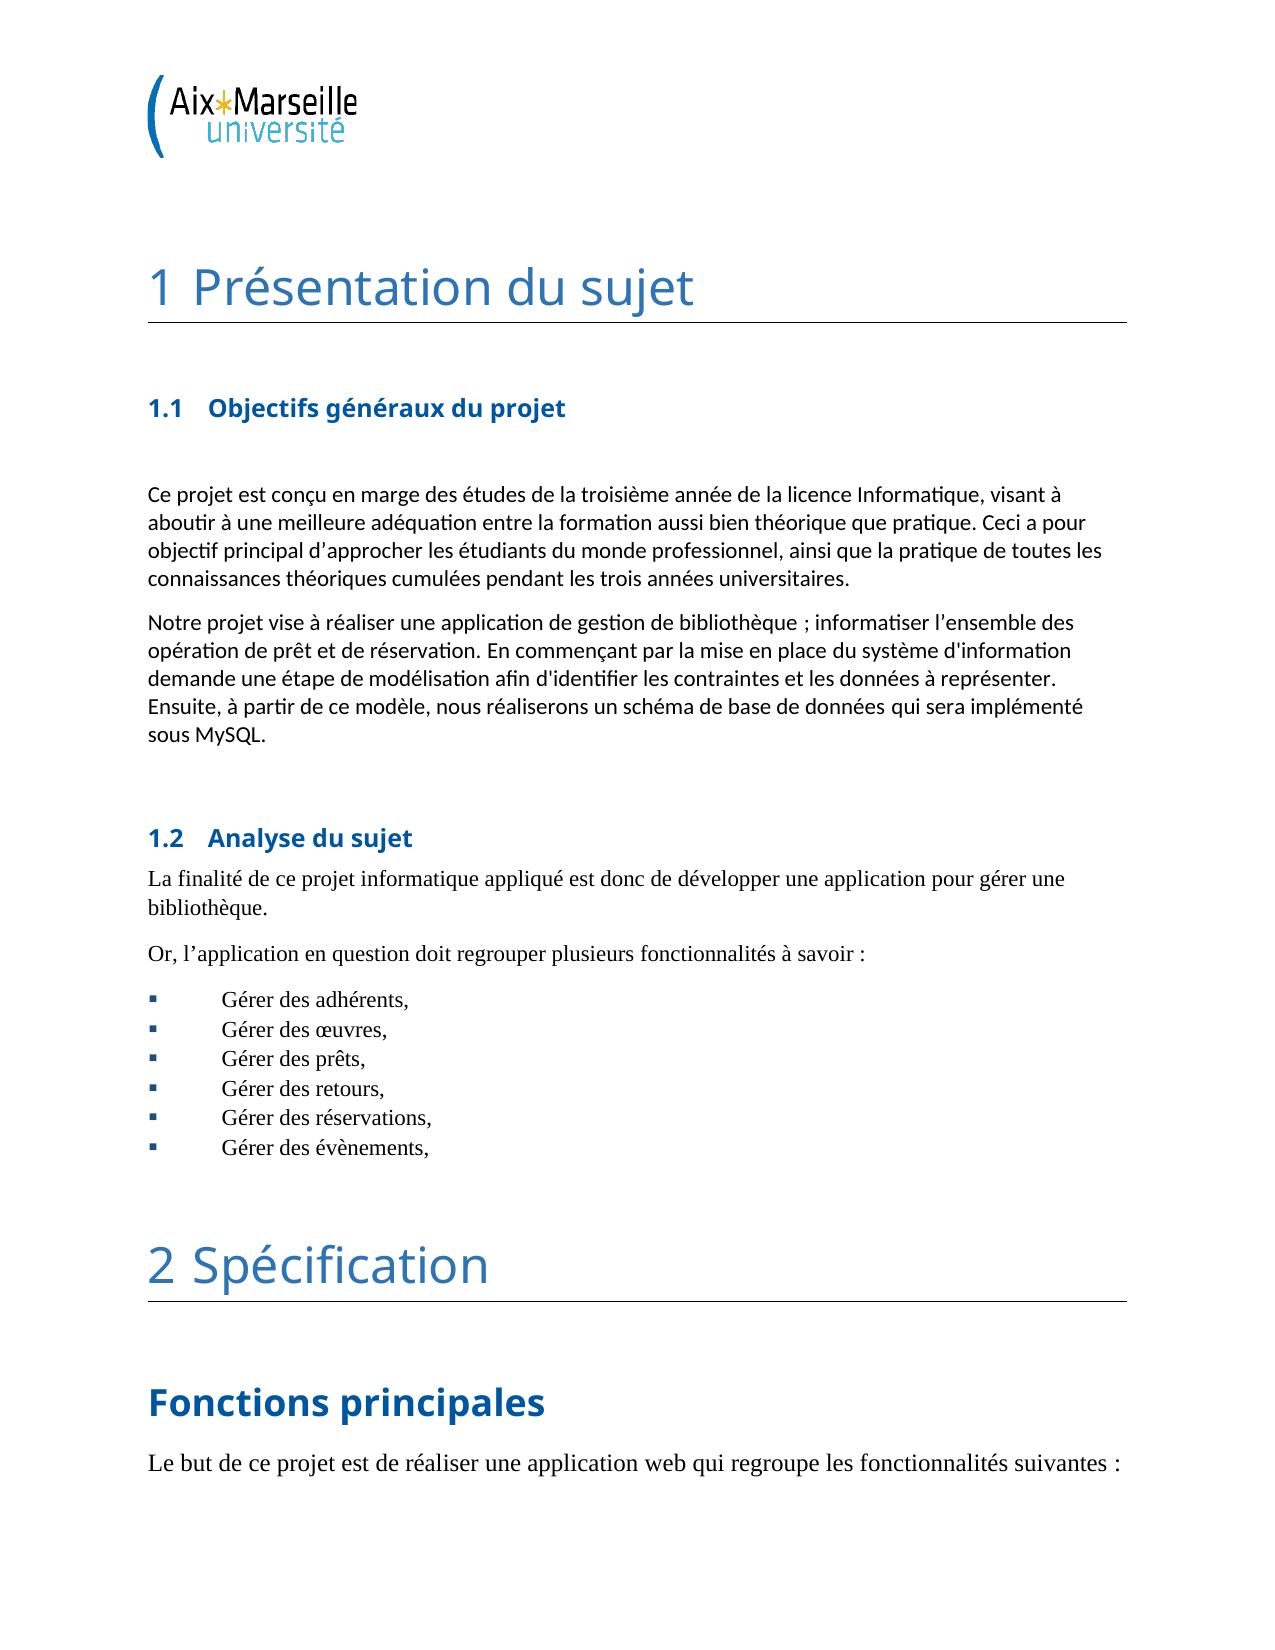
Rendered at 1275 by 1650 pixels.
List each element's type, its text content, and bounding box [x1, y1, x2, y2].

list Gérer des prêts, [148, 1046, 1127, 1072]
list Gérer des réservations, [148, 1104, 1127, 1131]
list Gérer des évènements, [148, 1134, 1127, 1160]
text Notre projet vise à réaliser une application de gestion de bibliothèque ; informatiser l’ensemble des opération de prêt et de réservation. En commençant par la mise en place du système d'information demande une étape de modélisation afin d'identifier les contraintes et les données à représenter. Ensuite, à partir de ce modèle, nous réaliserons un schéma de base de données qui sera implémenté sous MySQL. [148, 608, 1127, 748]
text La finalité de ce projet informatique appliqué est donc de développer une application pour gérer une bibliothèque. [148, 865, 1127, 921]
subtitle Présentation du sujet [148, 252, 1127, 322]
text Ce projet est conçu en marge des études de la troisième année de la licence Informatique, visant à aboutir à une meilleure adéquation entre la formation aussi bien théorique que pratique. Ceci a pour objectif principal d’approcher les étudiants du monde professionnel, ainsi que la pratique de toutes les connaissances théoriques cumulées pendant les trois années universitaires. [148, 480, 1127, 592]
text Or, l’application en question doit regrouper plusieurs fonctionnalités à savoir : [148, 940, 1127, 967]
text Le but de ce projet est de réaliser une application web qui regroupe les fonctionnalités suivantes : [148, 1448, 1127, 1477]
list Gérer des œuvres, [148, 1016, 1127, 1042]
subtitle Analyse du sujet [148, 820, 1127, 854]
list Gérer des adhérents, [148, 987, 1127, 1013]
subtitle Spécification [148, 1230, 1127, 1301]
list Gérer des retours, [148, 1075, 1127, 1101]
subtitle Objectifs généraux du projet [148, 391, 1127, 424]
subtitle Fonctions principales [148, 1376, 1127, 1427]
